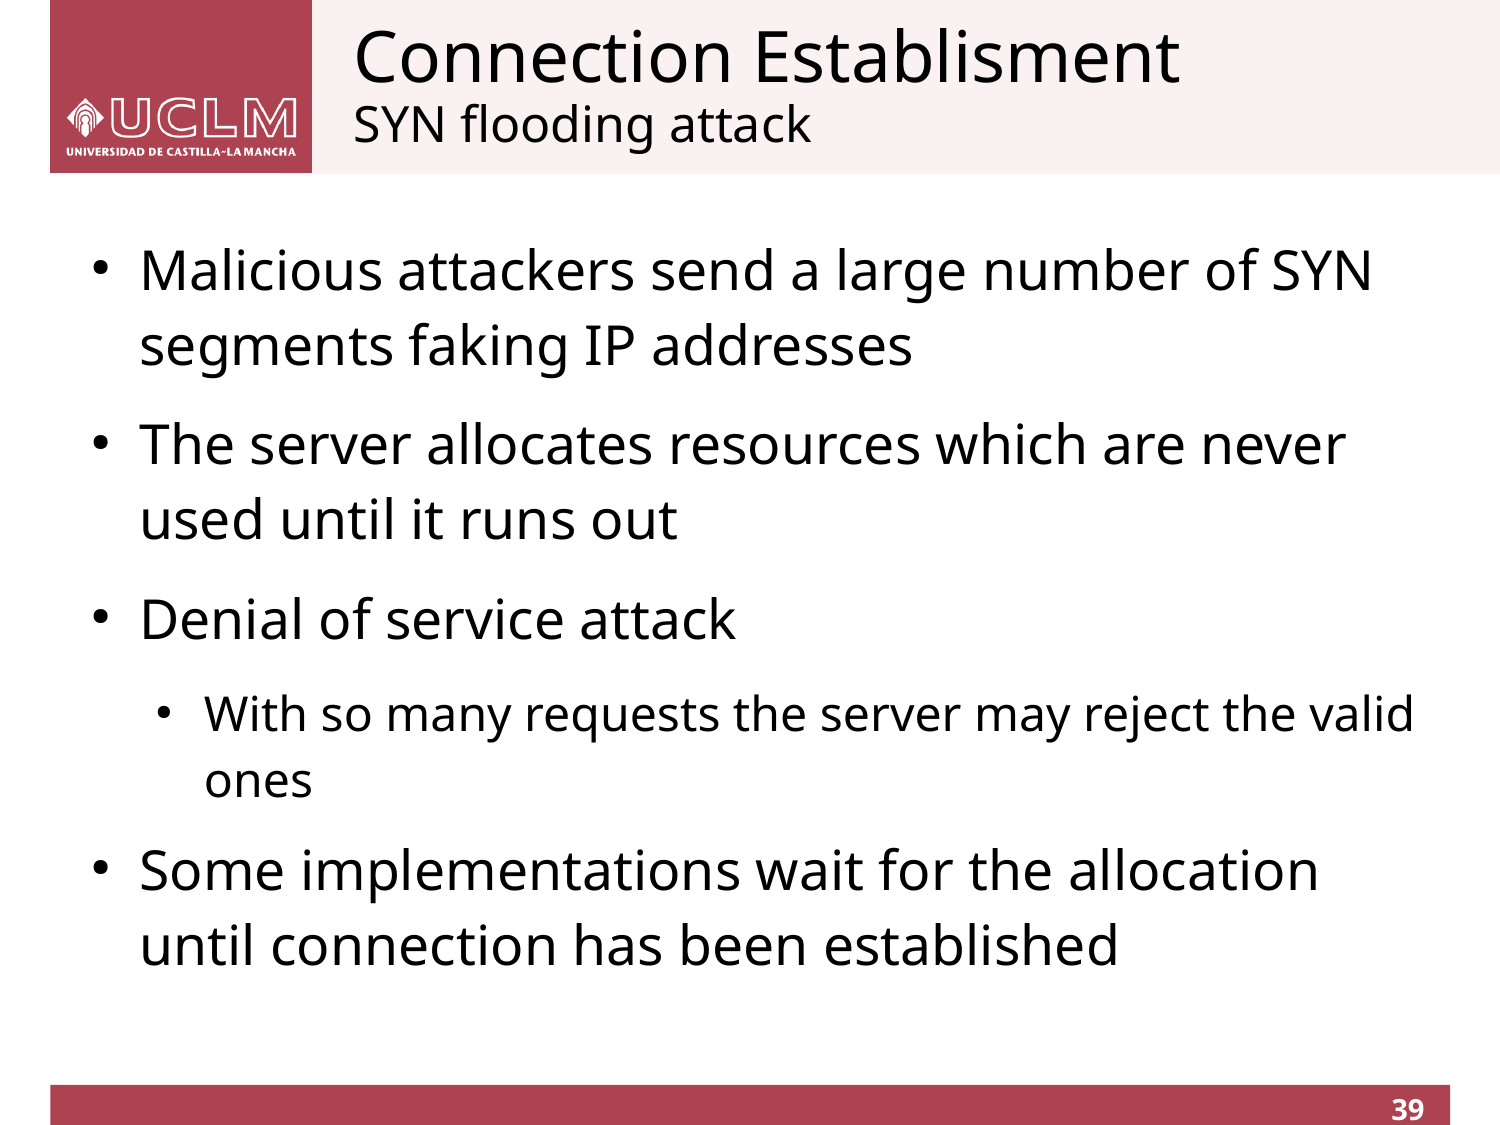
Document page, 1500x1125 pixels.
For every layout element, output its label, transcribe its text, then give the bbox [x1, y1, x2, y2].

picture [50, 0, 312, 173]
list Malicious attackers send a large number of SYN segments faking IP addresses The server allocates resources which are never used until it runs out Denial of service attack With so many requests the server may reject the valid ones Some implementations wait for the allocation until connection has been established [74, 231, 1425, 993]
title Connection Establisment SYN flooding attack [353, 6, 1425, 168]
